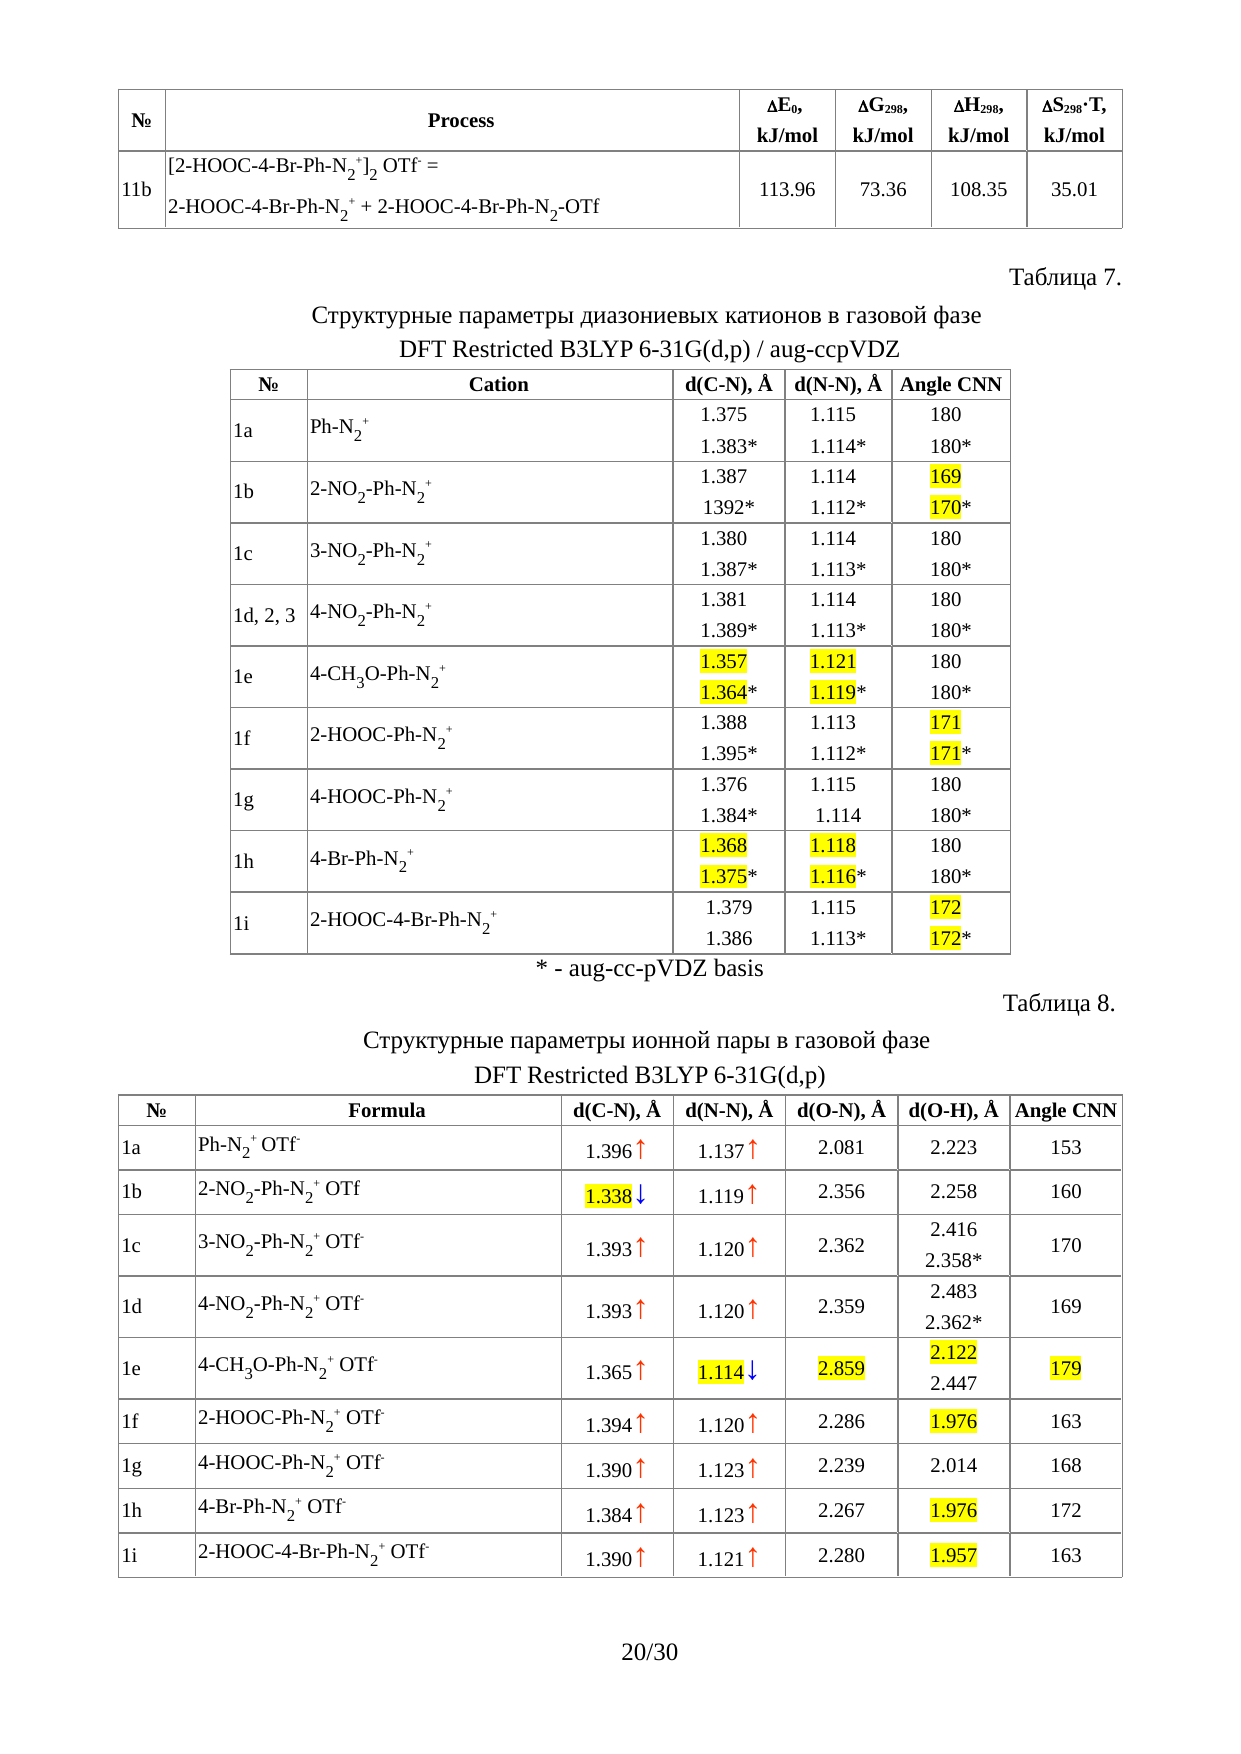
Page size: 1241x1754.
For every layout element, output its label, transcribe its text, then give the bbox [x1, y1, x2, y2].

table_cell 1.114 1.113* [786, 524, 891, 584]
table_header DS298·T, kJ/mol [1028, 90, 1122, 150]
table_cell 2.280 [785, 1534, 897, 1577]
table_cell 180 180* [893, 770, 1010, 830]
text DFT Restricted B3LYP 6-31G(d,p) [118, 1060, 1122, 1088]
table_cell 4-CH3O-Ph-N2+ OTf- [196, 1338, 561, 1398]
table_cell 1g [119, 1444, 195, 1487]
table_cell 1.118 1.116* [786, 831, 891, 891]
table_cell 170 [1011, 1214, 1122, 1275]
table_cell 1.376 1.384* [674, 770, 784, 830]
table_header d(N-N), Å [674, 1096, 785, 1124]
table_cell 4-Br-Ph-N2+ [308, 831, 672, 891]
text Структурные параметры ионной пары в газовой фазе [118, 1025, 1122, 1054]
table_cell 1.976 [899, 1489, 1009, 1532]
table_cell 1c [231, 524, 307, 584]
text Структурные параметры диазониевых катионов в газовой фазе [118, 300, 1122, 328]
table_cell 1.380 1.387* [674, 524, 784, 584]
table_cell 1.113 1.112* [786, 708, 891, 768]
table_cell 108.35 [932, 152, 1026, 227]
table_cell 113.96 [740, 152, 835, 227]
table_cell 4-HOOC-Ph-N2+ OTf- [196, 1444, 561, 1487]
table_cell 2.483 2.362* [899, 1277, 1009, 1337]
table_cell 1.387 1392* [674, 462, 784, 522]
table_cell 1i [119, 1534, 195, 1577]
table_cell 2.359 [786, 1277, 897, 1337]
table_cell 1h [231, 831, 307, 891]
table_header DG298, kJ/mol [836, 90, 931, 150]
table_cell 1.115 1.114* [786, 400, 891, 461]
table_cell 4-NO2-Ph-N2+ [308, 585, 672, 645]
table_cell 73.36 [836, 152, 931, 227]
table_cell 1.368 1.375* [674, 831, 784, 891]
table_cell 2.081 [786, 1126, 897, 1169]
text Таблица 8. [118, 988, 1122, 1017]
table_cell 4-HOOC-Ph-N2+ [308, 770, 672, 830]
table_cell 1c [119, 1215, 195, 1275]
table_cell 1.137↑ [674, 1126, 785, 1169]
table_cell 1e [231, 647, 307, 707]
table_cell 35.01 [1028, 152, 1122, 227]
table_cell 172 172* [893, 893, 1010, 953]
table_header d(O-N), Å [786, 1096, 897, 1124]
table_cell 1g [231, 770, 307, 830]
table_cell 1e [119, 1338, 195, 1398]
table_cell 1.976 [899, 1400, 1009, 1443]
table_cell 2.239 [786, 1444, 897, 1487]
table_cell 3-NO2-Ph-N2+ [308, 524, 672, 584]
table_cell 1b [119, 1171, 195, 1214]
table_cell 180 180* [893, 831, 1010, 891]
table_cell 1d [119, 1277, 195, 1337]
table_cell 2.014 [899, 1444, 1009, 1487]
table_cell 1.357 1.364* [674, 647, 784, 707]
table_cell 169 170* [893, 462, 1010, 522]
table_cell 2.362 [786, 1215, 897, 1275]
table_cell 1f [231, 708, 307, 768]
table_header № [231, 370, 307, 399]
table_cell 2.286 [786, 1400, 897, 1443]
table_cell Ph-N2+ [308, 400, 672, 461]
table_header DE0, kJ/mol [740, 90, 835, 150]
table_cell 163 [1010, 1532, 1122, 1577]
table_cell 1.394↑ [562, 1400, 673, 1443]
table_cell 1.338↓ [562, 1171, 673, 1214]
table_cell 11b [119, 152, 165, 227]
table_cell 1.388 1.395* [674, 708, 784, 768]
table_cell 1h [119, 1489, 195, 1532]
table_cell 1.957 [898, 1534, 1009, 1577]
table_cell 1.396↑ [562, 1126, 673, 1169]
table_cell 1.390↑ [562, 1444, 673, 1487]
table_cell 1.120↑ [674, 1277, 785, 1337]
table_cell 1a [231, 400, 307, 461]
table_cell 1.120↑ [674, 1400, 785, 1443]
table_cell 1.384↑ [562, 1489, 673, 1532]
table_header Cation [308, 370, 672, 399]
table_cell 1.365↑ [562, 1338, 673, 1398]
table_cell 172 [1011, 1488, 1122, 1532]
table_cell 1.123↑ [674, 1489, 785, 1532]
table_cell 1.115 1.113* [786, 893, 891, 953]
table_header Process [166, 90, 739, 150]
table_header Angle CNN [1011, 1096, 1122, 1124]
table_cell 180 180* [893, 400, 1010, 461]
table_cell 2-HOOC-Ph-N2+ [308, 708, 672, 768]
table_cell 1.121↑ [673, 1534, 785, 1577]
table_cell 1.123↑ [674, 1444, 785, 1487]
table_cell 153 [1011, 1125, 1122, 1169]
table_cell 4-NO2-Ph-N2+ OTf- [196, 1277, 561, 1337]
table_cell 1.379 1.386 [674, 893, 784, 953]
table_header Angle CNN [893, 370, 1010, 399]
text Таблица 7. [118, 262, 1122, 291]
table_cell 1.393↑ [562, 1215, 673, 1275]
table_cell 168 [1011, 1443, 1122, 1487]
table_header d(C-N), Å [674, 370, 784, 399]
table_cell 171 171* [893, 708, 1010, 768]
table_header d(C-N), Å [562, 1096, 673, 1124]
table_cell 1.375 1.383* [674, 400, 784, 461]
table_cell 169 [1011, 1275, 1122, 1337]
table_header d(O-H), Å [899, 1096, 1009, 1124]
table_cell 1b [231, 462, 307, 522]
table_cell 1.114↓ [674, 1338, 785, 1398]
table_cell Ph-N2+ OTf- [196, 1126, 561, 1169]
table_cell 180 180* [893, 585, 1010, 645]
table_cell 3-NO2-Ph-N2+ OTf- [196, 1215, 561, 1275]
table_header № [119, 1096, 195, 1124]
table_cell 2.356 [786, 1171, 897, 1214]
table_cell 2.859 [786, 1338, 897, 1398]
table_cell 1.121 1.119* [786, 647, 891, 707]
table_header Formula [196, 1096, 561, 1124]
table_cell 1.390↑ [561, 1534, 673, 1577]
table_cell 180 180* [893, 524, 1010, 584]
table_cell 2.416 2.358* [899, 1215, 1009, 1275]
table_cell 179 [1011, 1337, 1122, 1398]
table_cell 1.115 1.114 [786, 770, 891, 830]
table_cell 1.114 1.113* [786, 585, 891, 645]
table_cell 1.381 1.389* [674, 585, 784, 645]
table_cell 4-CH3O-Ph-N2+ [308, 647, 672, 707]
table_cell 1.114 1.112* [786, 462, 891, 522]
table_cell 1d, 2, 3 [231, 585, 307, 645]
table_cell 2.122 2.447 [899, 1338, 1009, 1398]
table_cell 1.119↑ [674, 1171, 785, 1214]
table_header № [119, 90, 165, 150]
table_cell 1a [119, 1126, 195, 1169]
table_cell 180 180* [893, 647, 1010, 707]
table_cell 4-Br-Ph-N2+ OTf- [196, 1489, 561, 1532]
text DFT Restricted B3LYP 6-31G(d,p) / aug-ccpVDZ [118, 334, 1122, 363]
table_cell 2-NO2-Ph-N2+ OTf [196, 1171, 561, 1214]
table_cell 2-HOOC-Ph-N2+ OTf- [196, 1400, 561, 1443]
table_cell 2-HOOC-4-Br-Ph-N2+ [308, 893, 672, 953]
table_cell 1.393↑ [562, 1277, 673, 1337]
table_cell 160 [1011, 1169, 1122, 1214]
table_header DH298, kJ/mol [932, 90, 1026, 150]
table_cell 2-HOOC-4-Br-Ph-N2+ OTf- [195, 1534, 561, 1577]
table_cell 1f [119, 1400, 195, 1443]
table_header d(N-N), Å [786, 370, 891, 399]
table_cell 2.258 [899, 1171, 1009, 1214]
table_cell 1i [231, 893, 307, 953]
table_cell 163 [1011, 1398, 1122, 1443]
table_cell 1.120↑ [674, 1215, 785, 1275]
table_cell 2.267 [786, 1489, 897, 1532]
text * - aug-cc-pVDZ basis [118, 953, 1122, 982]
table_cell 2-NO2-Ph-N2+ [308, 462, 672, 522]
table_cell 2.223 [899, 1126, 1009, 1169]
table_cell [2-HOOC-4-Br-Ph-N2+]2 OTf- = 2-HOOC-4-Br-Ph-N2+ + 2-HOOC-4-Br-Ph-N2-OTf [166, 152, 739, 227]
